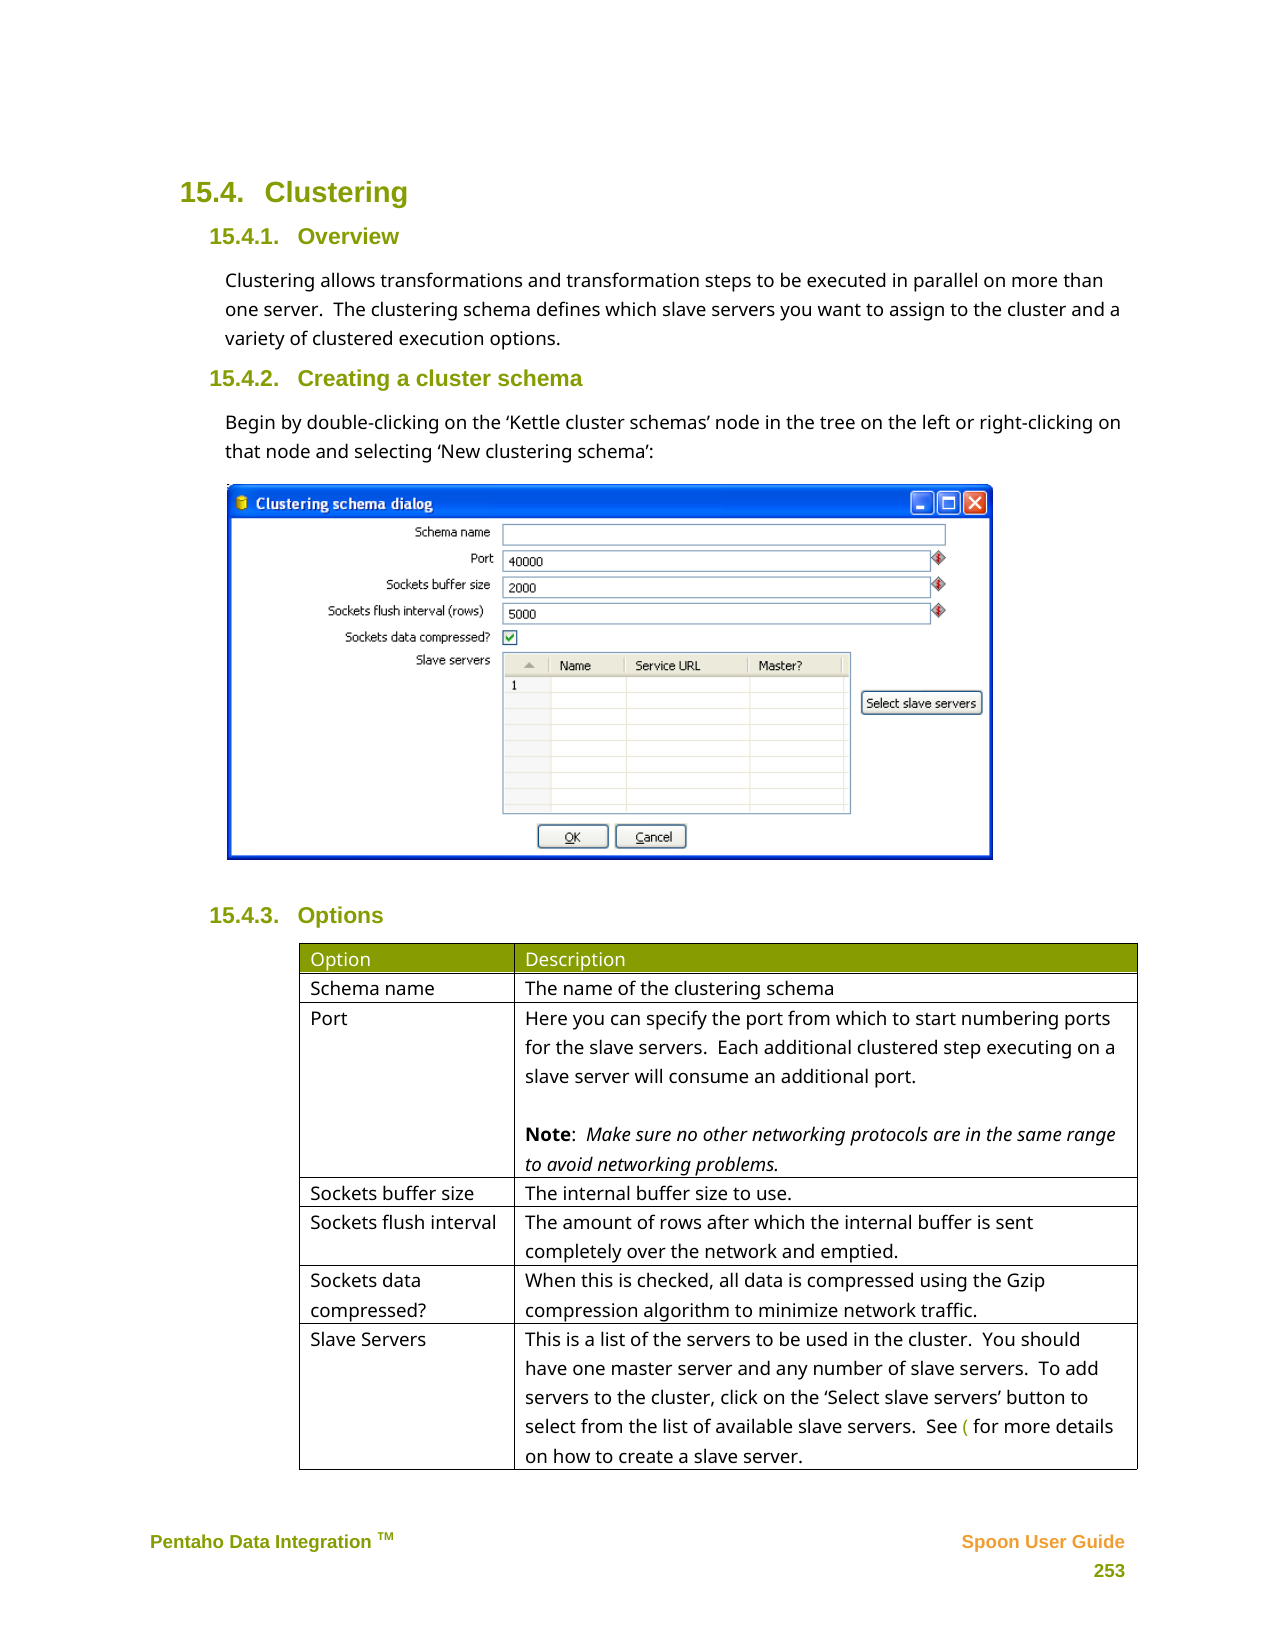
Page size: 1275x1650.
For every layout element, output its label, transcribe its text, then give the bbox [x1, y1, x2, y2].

table_cell The internal buffer size to use. [515, 1178, 1137, 1206]
subtitle Clustering [179, 175, 1125, 210]
text Begin by double-clicking on the ‘Kettle cluster schemas’ node in the tree on the left or right-clicking on that node and selecting ‘New clustering schema’: [225, 406, 1125, 464]
subtitle Overview [209, 217, 1125, 252]
table_cell Sockets buffer size [300, 1178, 514, 1206]
table_cell Port [300, 1003, 514, 1177]
table_cell The amount of rows after which the internal buffer is sent completely over the network and emptied. [515, 1207, 1137, 1264]
table_cell Here you can specify the port from which to start numbering ports for the slave servers. Each additional clustered step executing on a slave server will consume an additional port. Note: Make sure no other networking protocols are in the same range to avoid networking problems. [515, 1003, 1137, 1177]
table_cell Schema name [300, 974, 514, 1002]
picture [227, 484, 993, 860]
subtitle Options [209, 896, 1125, 931]
subtitle Creating a cluster schema [209, 359, 1125, 393]
table_header Description [515, 944, 1137, 972]
table_header Option [300, 944, 514, 972]
table_cell This is a list of the servers to be used in the cluster. You should have one master server and any number of slave servers. To add servers to the cluster, click on the ‘Select slave servers’ button to select from the list of available slave servers. See ( for more details on how to create a slave server. [515, 1324, 1137, 1469]
table_cell Slave Servers [300, 1324, 514, 1469]
table_cell Sockets flush interval [300, 1207, 514, 1264]
table_cell When this is checked, all data is compressed using the Gzip compression algorithm to minimize network traffic. [515, 1266, 1137, 1323]
table_cell Sockets data compressed? [300, 1266, 514, 1323]
text Clustering allows transformations and transformation steps to be executed in parallel on more than one server. The clustering schema defines which slave servers you want to assign to the cluster and a variety of clustered execution options. [225, 264, 1125, 352]
table_cell The name of the clustering schema [515, 974, 1137, 1002]
